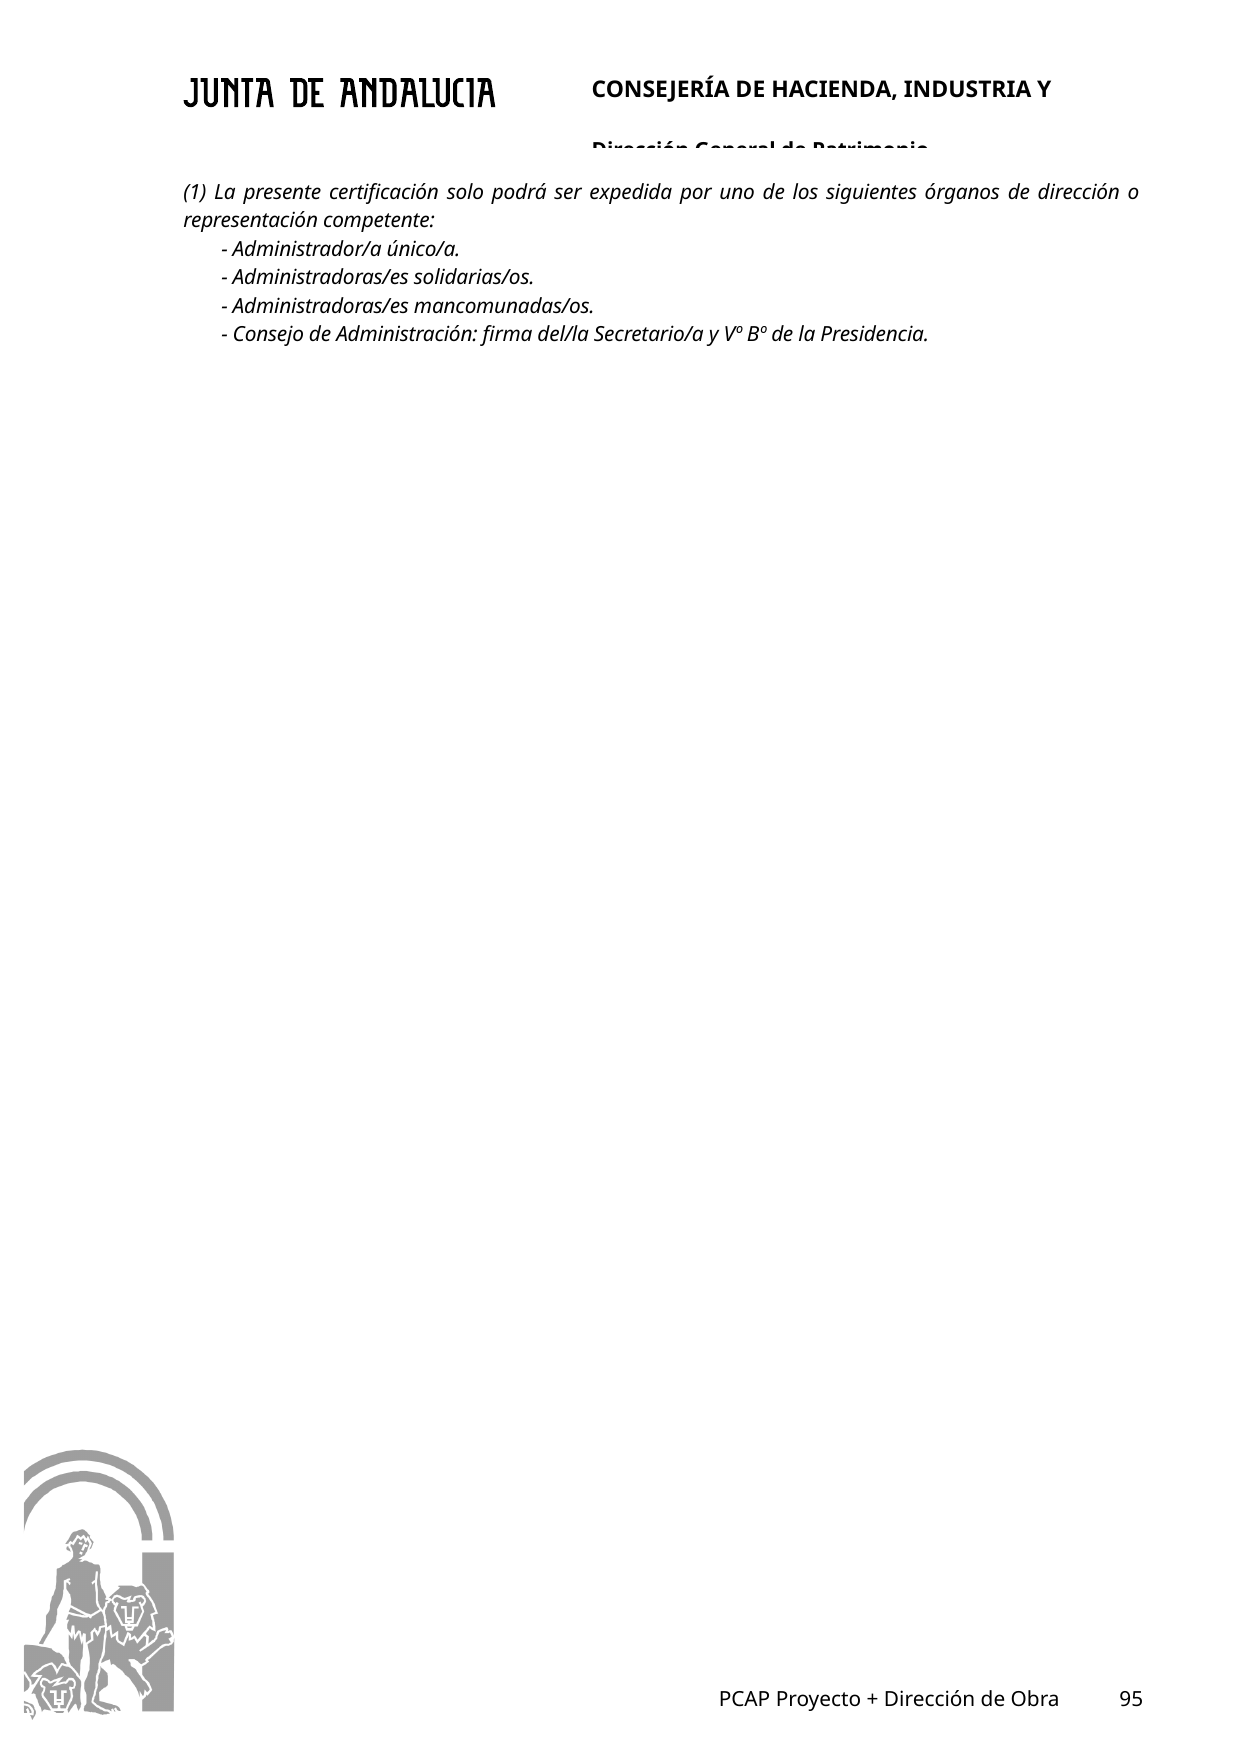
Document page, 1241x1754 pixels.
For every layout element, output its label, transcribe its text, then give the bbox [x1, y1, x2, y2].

text (1) La presente certificación solo podrá ser expedida por uno de los siguientes órganos de dirección o representación competente: [183, 177, 1140, 234]
text - Administradoras/es mancomunadas/os. [221, 291, 1140, 319]
text - Administradoras/es solidarias/os. [221, 262, 1140, 291]
text - Consejo de Administración: firma del/la Secretario/a y Vº Bº de la Presidencia. [221, 319, 1140, 348]
text - Administrador/a único/a. [221, 234, 1140, 262]
